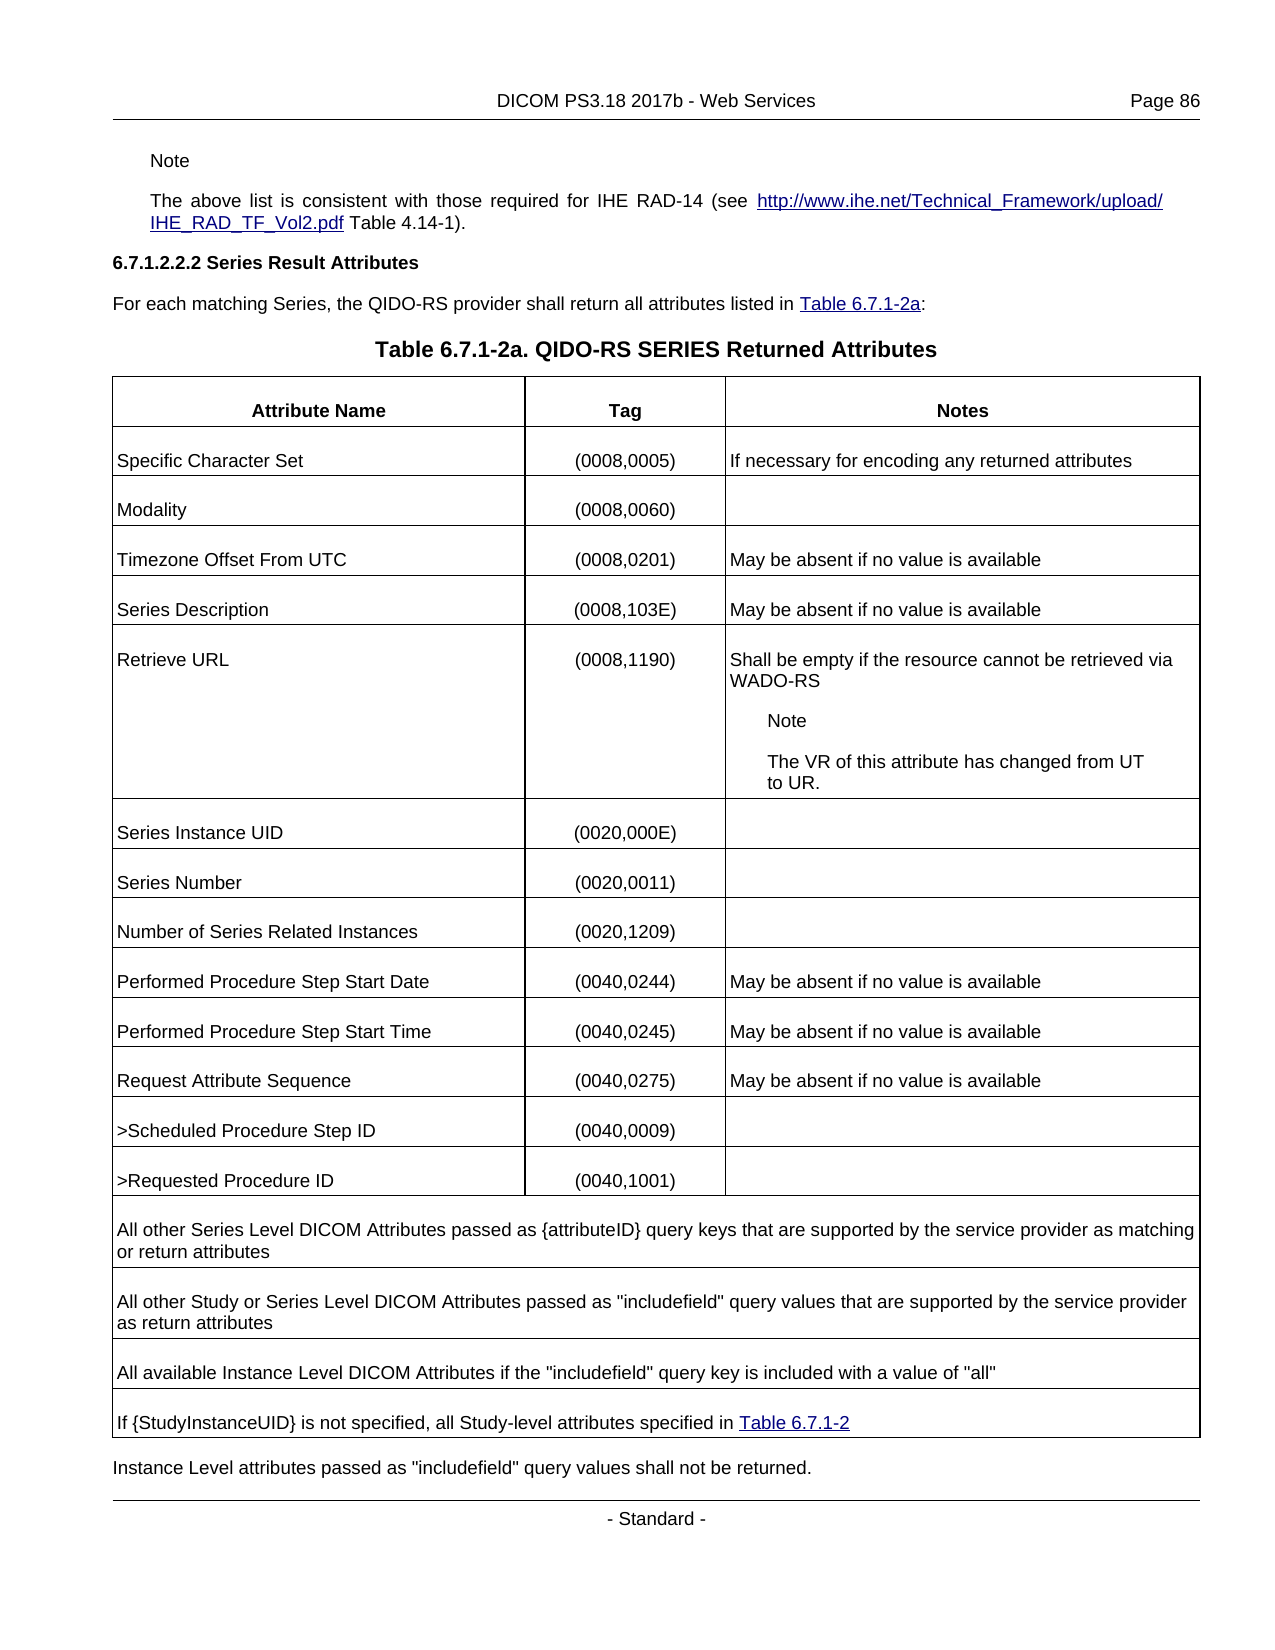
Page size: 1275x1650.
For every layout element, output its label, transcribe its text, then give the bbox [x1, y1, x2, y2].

table_cell Request Attribute Sequence [113, 1047, 524, 1096]
table_cell (0008,103E) [526, 576, 725, 624]
table_cell [726, 1147, 1199, 1195]
table_cell May be absent if no value is available [726, 1047, 1199, 1096]
table_cell (0040,0009) [526, 1097, 725, 1146]
table_cell May be absent if no value is available [726, 948, 1199, 997]
table_cell >Requested Procedure ID [113, 1147, 524, 1195]
table_cell [726, 898, 1199, 947]
table_cell Series Instance UID [113, 799, 524, 847]
table_cell Modality [113, 476, 524, 525]
table_cell May be absent if no value is available [726, 576, 1199, 624]
table_cell Number of Series Related Instances [113, 898, 524, 947]
table_cell >Scheduled Procedure Step ID [113, 1097, 524, 1146]
table_cell Shall be empty if the resource cannot be retrieved via WADO-RS Note The VR of this attribute has changed from UT to UR. [726, 625, 1199, 798]
table_cell [726, 476, 1199, 525]
table_cell If {StudyInstanceUID} is not specified, all Study-level attributes specified in Table 6.7.1-2 [113, 1389, 1199, 1437]
table_cell [726, 849, 1199, 897]
table_cell (0020,000E) [526, 799, 725, 847]
table_cell May be absent if no value is available [726, 526, 1199, 575]
table_cell May be absent if no value is available [726, 998, 1199, 1046]
table_header Notes [726, 377, 1199, 426]
table_cell Retrieve URL [113, 625, 524, 798]
table_cell All other Study or Series Level DICOM Attributes passed as "includefield" query values that are supported by the service provider as return attributes [113, 1268, 1199, 1338]
table_cell All available Instance Level DICOM Attributes if the "includefield" query key is included with a value of "all" [113, 1339, 1199, 1387]
text Note [150, 150, 1162, 172]
table_cell [726, 799, 1199, 847]
text For each matching Series, the QIDO-RS provider shall return all attributes listed in Table 6.7.1-2a: [112, 292, 1200, 314]
table_cell (0040,0245) [526, 998, 725, 1046]
text Table 6.7.1-2a. QIDO-RS SERIES Returned Attributes [112, 337, 1200, 362]
table_cell (0008,0005) [526, 427, 725, 475]
table_cell Series Number [113, 849, 524, 897]
table_cell (0040,0244) [526, 948, 725, 997]
table_cell If necessary for encoding any returned attributes [726, 427, 1199, 475]
table_cell (0008,1190) [526, 625, 725, 798]
text The above list is consistent with those required for IHE RAD-14 (see http://​www.ihe.net/​Technical_Framework/​upload/​IHE_RAD_TF_Vol2.pdf Table 4.14-1). [150, 190, 1162, 233]
table_cell [726, 1097, 1199, 1146]
text Instance Level attributes passed as "includefield" query values shall not be returned. [112, 1457, 1200, 1478]
table_header Tag [526, 377, 725, 426]
table_cell Series Description [113, 576, 524, 624]
table_cell (0020,1209) [526, 898, 725, 947]
table_cell Performed Procedure Step Start Date [113, 948, 524, 997]
table_cell All other Series Level DICOM Attributes passed as {attributeID} query keys that are supported by the service provider as matching or return attributes [113, 1196, 1199, 1267]
table_cell Specific Character Set [113, 427, 524, 475]
table_cell Performed Procedure Step Start Time [113, 998, 524, 1046]
table_cell (0020,0011) [526, 849, 725, 897]
table_cell (0008,0060) [526, 476, 725, 525]
text 6.7.1.2.2.2 Series Result Attributes [112, 252, 1200, 274]
table_cell (0040,0275) [526, 1047, 725, 1096]
table_cell Timezone Offset From UTC [113, 526, 524, 575]
table_cell (0008,0201) [526, 526, 725, 575]
table_header Attribute Name [113, 377, 524, 426]
table_cell (0040,1001) [526, 1147, 725, 1195]
